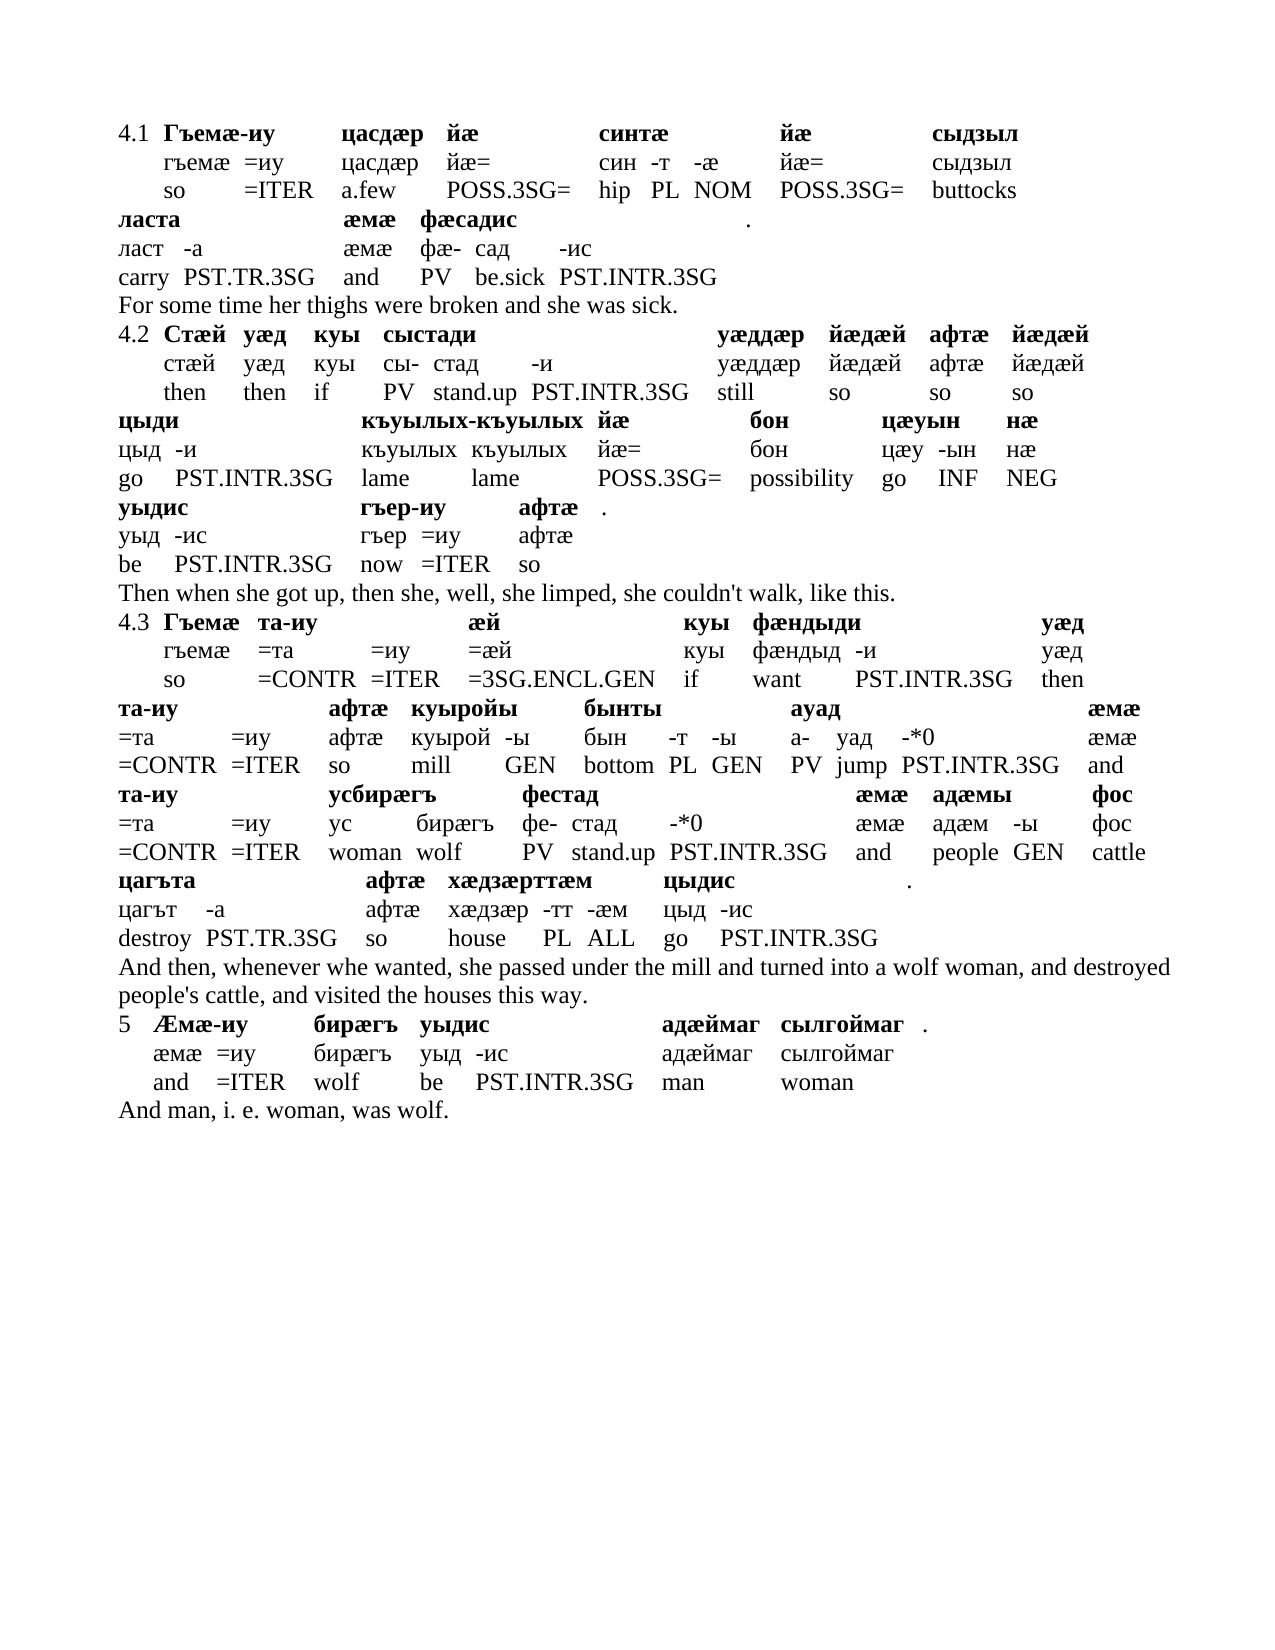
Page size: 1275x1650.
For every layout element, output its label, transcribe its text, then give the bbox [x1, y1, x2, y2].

text -а [183, 233, 315, 262]
text бирæгъ [313, 1009, 406, 1038]
text æмæ [1088, 722, 1137, 751]
text PST.INTR.3SG [901, 751, 1060, 779]
text PV [420, 262, 461, 291]
text стæй [163, 348, 215, 377]
text -и [175, 434, 333, 463]
text =иу [216, 1038, 286, 1067]
text гъемæ [163, 636, 230, 664]
text -ис [174, 521, 333, 549]
text be [118, 549, 160, 578]
text -и [531, 348, 689, 377]
text та-иу [258, 607, 454, 636]
text PL [651, 176, 680, 204]
text цыди [118, 406, 347, 434]
text -ын [938, 434, 978, 463]
text нæ [1006, 434, 1057, 463]
text =та [258, 636, 357, 664]
text син [599, 147, 637, 176]
text куы [683, 607, 739, 636]
text фæ- [420, 233, 461, 262]
text куы [314, 348, 355, 377]
text -т [668, 722, 698, 751]
text фе- [522, 808, 558, 837]
text уыдис [419, 1009, 648, 1038]
text къуылых [471, 434, 567, 463]
text and [343, 262, 392, 291]
text PST.TR.3SG [206, 923, 338, 952]
text къуылых-къуылых [361, 406, 583, 434]
text адæм [932, 808, 999, 837]
text carry [118, 262, 169, 291]
text сылгоймаг [780, 1038, 894, 1067]
text GEN [711, 751, 763, 779]
text сыдзыл [932, 118, 1031, 147]
text INF [938, 463, 978, 492]
text адæмы [932, 779, 1078, 808]
text æмæ [343, 233, 392, 262]
text be [419, 1067, 462, 1096]
text Then when she got up, then she, well, she limped, she couldn't walk, like this. [118, 578, 1249, 607]
text бынты [584, 693, 777, 722]
text then [243, 377, 286, 406]
text стад [571, 808, 656, 837]
text фæндыд [752, 636, 841, 664]
text house [448, 923, 529, 952]
text GEN [1013, 837, 1064, 866]
text -тт [543, 894, 573, 923]
text ауад [790, 693, 1074, 722]
text go [663, 923, 706, 952]
text go [881, 463, 924, 492]
text NEG [1006, 463, 1057, 492]
text куы [683, 636, 725, 664]
text 4.3 [118, 607, 149, 636]
text уыд [419, 1038, 462, 1067]
text wolf [416, 837, 494, 866]
text афтæ [365, 866, 434, 894]
text -ис [559, 233, 717, 262]
text йæдæй [828, 319, 915, 348]
text фæндыди [752, 607, 1027, 636]
text йæдæй [1012, 348, 1084, 377]
text йæ= [779, 147, 904, 176]
text уæддæр [717, 348, 801, 377]
text ласт [118, 233, 169, 262]
text уыдис [118, 492, 346, 521]
text сыстади [383, 319, 703, 348]
text PL [668, 751, 698, 779]
text PST.INTR.3SG [855, 664, 1013, 693]
text man [662, 1067, 753, 1096]
text бон [749, 406, 868, 434]
text so [518, 549, 573, 578]
text бон [749, 434, 854, 463]
text PST.INTR.3SG [174, 549, 333, 578]
text woman [780, 1067, 894, 1096]
text PST.INTR.3SG [669, 837, 828, 866]
text GEN [504, 751, 556, 779]
text фос [1092, 808, 1146, 837]
text . [906, 866, 927, 894]
text And man, i. e. woman, was wolf. [118, 1096, 1249, 1124]
text гъер [360, 521, 407, 549]
text PST.INTR.3SG [475, 1067, 634, 1096]
text so [365, 923, 420, 952]
text =ITER [216, 1067, 286, 1096]
text a.few [341, 176, 419, 204]
text афтæ [518, 521, 573, 549]
text уад [836, 722, 888, 751]
text ласта [118, 204, 329, 233]
text æмæ [1088, 693, 1151, 722]
text афтæ [929, 348, 984, 377]
text bottom [584, 751, 654, 779]
text PV [383, 377, 419, 406]
text йæ [597, 406, 736, 434]
text so [328, 751, 383, 779]
text =ITER [231, 751, 301, 779]
text -æм [587, 894, 636, 923]
text æмæ [153, 1038, 202, 1067]
text =CONTR [258, 664, 357, 693]
text адæймаг [662, 1038, 753, 1067]
text lame [471, 463, 567, 492]
text PST.INTR.3SG [559, 262, 717, 291]
text усбирæгъ [328, 779, 508, 808]
text уæд [1041, 636, 1084, 664]
text =ITER [244, 176, 314, 204]
text =та [118, 808, 217, 837]
text фæсадис [420, 204, 731, 233]
text -а [206, 894, 338, 923]
text 4.2 [118, 319, 149, 348]
text =иу [244, 147, 314, 176]
text -*0 [669, 808, 828, 837]
text then [1041, 664, 1084, 693]
text -ы [504, 722, 556, 751]
text POSS.3SG= [597, 463, 722, 492]
text куыройы [411, 693, 570, 722]
text now [360, 549, 407, 578]
text уæд [243, 348, 286, 377]
text йæ= [597, 434, 722, 463]
text бирæгъ [416, 808, 494, 837]
text POSS.3SG= [779, 176, 904, 204]
text афтæ [929, 319, 998, 348]
text куы [314, 319, 369, 348]
text mill [411, 751, 491, 779]
text бирæгъ [313, 1038, 392, 1067]
text -т [651, 147, 680, 176]
text people [932, 837, 999, 866]
text POSS.3SG= [446, 176, 571, 204]
text if [314, 377, 355, 406]
text then [163, 377, 215, 406]
text PST.INTR.3SG [720, 923, 878, 952]
text so [1012, 377, 1084, 406]
text æй [468, 607, 669, 636]
text хæдзæр [448, 894, 529, 923]
text гъемæ [163, 147, 230, 176]
text 4.1 [118, 118, 149, 147]
text -ы [711, 722, 763, 751]
text -и [855, 636, 1013, 664]
text =та [118, 722, 217, 751]
text Гъемæ [163, 607, 244, 636]
text . [745, 204, 766, 233]
text сад [475, 233, 545, 262]
text =иу [231, 722, 301, 751]
text so [163, 176, 230, 204]
text =ITER [231, 837, 301, 866]
text =CONTR [118, 751, 217, 779]
text ALL [587, 923, 636, 952]
text синтæ [599, 118, 766, 147]
text цыдис [663, 866, 892, 894]
text PV [522, 837, 558, 866]
text а- [790, 722, 822, 751]
text йæдæй [828, 348, 901, 377]
text нæ [1006, 406, 1071, 434]
text =иу [231, 808, 301, 837]
text =ITER [370, 664, 440, 693]
text хæдзæрттæм [448, 866, 649, 894]
text æмæ [855, 808, 905, 837]
text PL [543, 923, 573, 952]
text бын [584, 722, 654, 751]
text For some time her thighs were broken and she was sick. [118, 291, 1249, 319]
text 5 [118, 1009, 139, 1038]
text цасдæр [341, 118, 433, 147]
text PV [790, 751, 822, 779]
text æмæ [343, 204, 406, 233]
text and [855, 837, 905, 866]
text =CONTR [118, 837, 217, 866]
text Æмæ-иу [153, 1009, 299, 1038]
text go [118, 463, 161, 492]
text . [922, 1009, 943, 1038]
text want [752, 664, 841, 693]
text йæ= [446, 147, 571, 176]
text -ы [1013, 808, 1064, 837]
text къуылых [361, 434, 457, 463]
text фестад [522, 779, 842, 808]
text wolf [313, 1067, 392, 1096]
text possibility [749, 463, 854, 492]
text уæддæр [717, 319, 815, 348]
text -æ [693, 147, 752, 176]
text афтæ [328, 722, 383, 751]
text адæймаг [662, 1009, 767, 1038]
text цæу [881, 434, 924, 463]
text and [153, 1067, 202, 1096]
text so [163, 664, 230, 693]
text æмæ [855, 779, 918, 808]
text woman [328, 837, 402, 866]
text =ITER [421, 549, 491, 578]
text -ис [720, 894, 878, 923]
text афтæ [328, 693, 397, 722]
text уæд [1041, 607, 1098, 636]
text PST.INTR.3SG [531, 377, 689, 406]
text та-иу [118, 693, 314, 722]
text jump [836, 751, 888, 779]
text . [601, 492, 622, 521]
text уыд [118, 521, 160, 549]
text цасдæр [341, 147, 419, 176]
text стад [433, 348, 517, 377]
text still [717, 377, 801, 406]
text NOM [693, 176, 752, 204]
text уæд [243, 319, 300, 348]
text =3SG.ENCL.GEN [468, 664, 656, 693]
text куырой [411, 722, 491, 751]
text stand.up [571, 837, 656, 866]
text And then, whenever whe wanted, she passed under the mill and turned into a wolf woman, and destroyed people's cattle, and visited the houses this way. [118, 952, 1249, 1009]
text if [683, 664, 725, 693]
text цыд [663, 894, 706, 923]
text PST.TR.3SG [183, 262, 315, 291]
text Гъемæ-иу [163, 118, 327, 147]
text buttocks [932, 176, 1017, 204]
text =æй [468, 636, 656, 664]
text and [1088, 751, 1137, 779]
text цыд [118, 434, 161, 463]
text =иу [370, 636, 440, 664]
text be.sick [475, 262, 545, 291]
text афтæ [518, 492, 587, 521]
text so [929, 377, 984, 406]
text so [828, 377, 901, 406]
text цæуын [881, 406, 992, 434]
text гъер-иу [360, 492, 504, 521]
text афтæ [365, 894, 420, 923]
text cattle [1092, 837, 1146, 866]
text =иу [421, 521, 491, 549]
text йæ [446, 118, 585, 147]
text цагъта [118, 866, 352, 894]
text цагът [118, 894, 192, 923]
text PST.INTR.3SG [175, 463, 333, 492]
text destroy [118, 923, 192, 952]
text сыдзыл [932, 147, 1017, 176]
text stand.up [433, 377, 517, 406]
text йæ [779, 118, 918, 147]
text сылгоймаг [780, 1009, 908, 1038]
text сы- [383, 348, 419, 377]
text ус [328, 808, 402, 837]
text hip [599, 176, 637, 204]
text та-иу [118, 779, 314, 808]
text фос [1092, 779, 1160, 808]
text lame [361, 463, 457, 492]
text Стæй [163, 319, 229, 348]
text -*0 [901, 722, 1060, 751]
text -ис [475, 1038, 634, 1067]
text йæдæй [1012, 319, 1098, 348]
